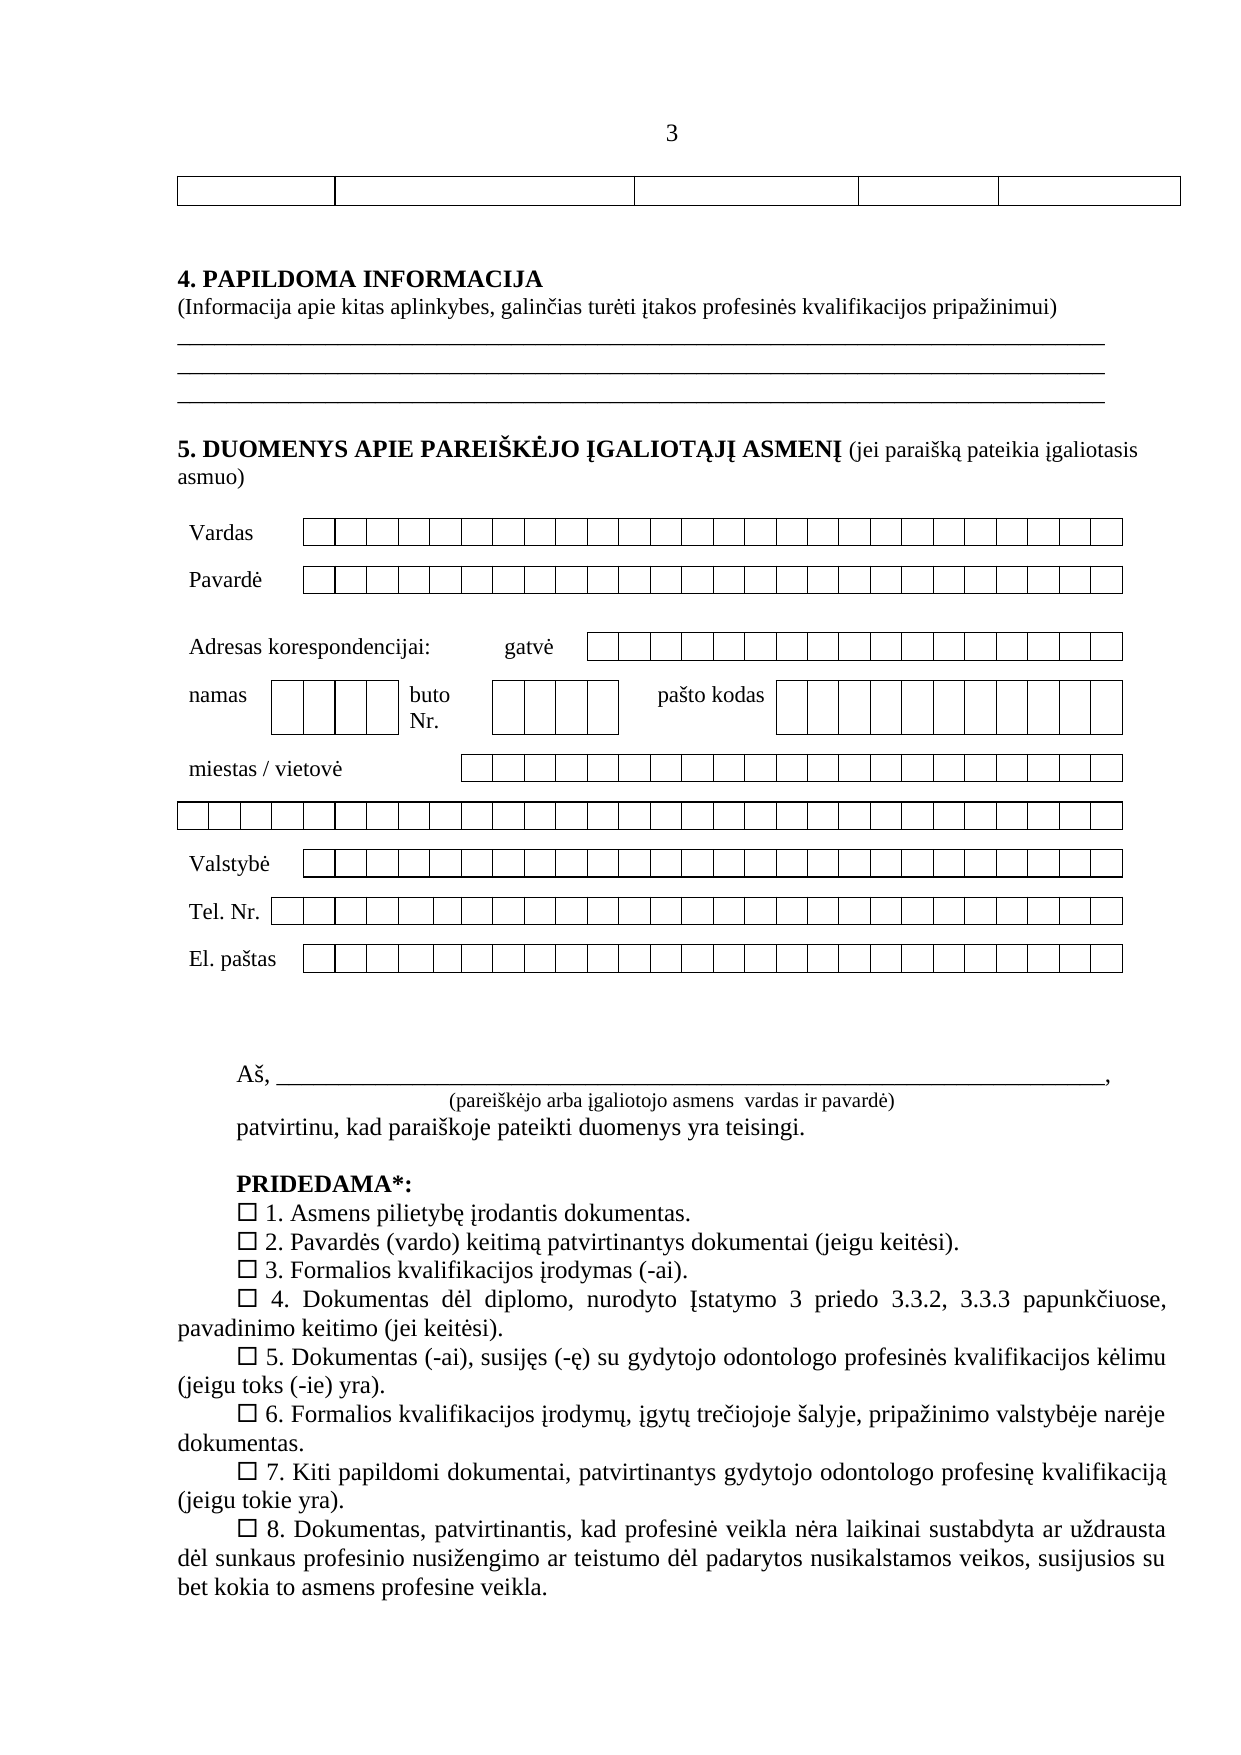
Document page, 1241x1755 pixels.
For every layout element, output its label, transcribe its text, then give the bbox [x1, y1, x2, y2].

table_cell [1028, 633, 1059, 660]
table_cell [777, 898, 807, 924]
table_cell [1028, 898, 1059, 924]
table_cell [934, 803, 964, 829]
table_cell [682, 850, 713, 876]
text (Informacija apie kitas aplinkybes, galinčias turėti įtakos profesinės kvalifikacijos pripažinimui) [177, 293, 1167, 319]
text  3. Formalios kvalifikacijos įrodymas (-ai). [236, 1256, 1167, 1284]
table_cell buto Nr. [399, 680, 492, 734]
table_cell [556, 681, 587, 734]
table_cell [556, 803, 587, 829]
table_cell [1091, 945, 1122, 972]
table_cell [367, 898, 398, 924]
table_cell [651, 850, 681, 876]
table_cell [304, 850, 334, 876]
table_cell [336, 803, 366, 829]
table_cell [399, 945, 433, 972]
table_cell [1060, 803, 1090, 829]
table_cell [902, 755, 933, 781]
table_cell [367, 567, 398, 593]
table_cell [1060, 755, 1090, 781]
table_cell [934, 755, 964, 781]
table_cell [745, 567, 776, 593]
table_header [1060, 519, 1090, 545]
table_cell [304, 945, 334, 972]
table_cell Tel. Nr. [177, 897, 271, 924]
table_cell [777, 803, 807, 829]
table_cell [493, 898, 524, 924]
table_cell [999, 177, 1180, 205]
table_cell [178, 177, 334, 205]
table_cell [462, 567, 492, 593]
table_cell [367, 803, 398, 829]
table_cell [839, 633, 870, 660]
table_cell [808, 803, 838, 829]
text 4. PAPILDOMA INFORMACIJA [177, 264, 1167, 293]
text patvirtinu, kad paraiškoje pateikti duomenys yra teisingi. [177, 1112, 1167, 1141]
table_cell [902, 945, 933, 972]
table_cell [997, 633, 1027, 660]
table_cell [902, 898, 933, 924]
table_cell [997, 567, 1027, 593]
table_cell [682, 803, 713, 829]
text 5. DUOMENYS APIE PAREIŠKĖJO ĮGALIOTĄJĮ ASMENĮ (jei paraišką pateikia įgaliotasis asmuo) [177, 434, 1167, 489]
table_cell [997, 850, 1027, 876]
table_cell [177, 781, 1122, 801]
table_cell [399, 898, 433, 924]
table_cell [619, 567, 650, 593]
table_cell [525, 803, 555, 829]
table_header [808, 519, 838, 545]
table_cell namas [177, 680, 271, 734]
table_cell [965, 681, 996, 734]
table_header [336, 519, 366, 545]
table_cell [272, 681, 303, 734]
table_cell [902, 633, 933, 660]
table_header [745, 519, 776, 545]
table_cell [1028, 945, 1059, 972]
table_cell [745, 803, 776, 829]
table_cell [619, 633, 650, 660]
table_cell [808, 567, 838, 593]
table_cell [651, 803, 681, 829]
table_cell [682, 945, 713, 972]
table_cell [808, 850, 838, 876]
table_cell [588, 567, 618, 593]
table_header Vardas [177, 518, 303, 545]
table_cell [839, 898, 870, 924]
table_cell [619, 755, 650, 781]
text _ [177, 319, 1167, 348]
table_cell [871, 567, 901, 593]
table_cell [462, 850, 492, 876]
table_cell [745, 850, 776, 876]
table_cell [556, 567, 587, 593]
table_cell [367, 945, 398, 972]
table_cell Pavardė [177, 566, 303, 593]
table_cell [304, 681, 334, 734]
table_cell [1091, 898, 1122, 924]
table_cell [651, 633, 681, 660]
table_header [367, 519, 398, 545]
table_cell [777, 755, 807, 781]
table_cell [399, 850, 429, 876]
table_cell [651, 755, 681, 781]
table_cell [839, 755, 870, 781]
table_cell [714, 633, 744, 660]
table_cell [965, 567, 996, 593]
table_cell [1091, 633, 1122, 660]
table_cell [965, 755, 996, 781]
table_cell [1060, 850, 1090, 876]
table_cell [177, 613, 1122, 632]
table_cell [556, 945, 587, 972]
table_cell [272, 898, 303, 924]
table_cell [619, 803, 650, 829]
table_header [304, 519, 334, 545]
table_cell [651, 898, 681, 924]
table_cell [525, 567, 555, 593]
text  1. Asmens pilietybę įrodantis dokumentas. [236, 1198, 1167, 1227]
table_cell [965, 633, 996, 660]
table_cell [777, 633, 807, 660]
table_header [714, 519, 744, 545]
table_cell [1060, 633, 1090, 660]
table_cell [272, 803, 303, 829]
table_cell [934, 945, 964, 972]
table_cell [462, 945, 492, 972]
table_cell [493, 945, 524, 972]
table_header [965, 519, 996, 545]
text _ [177, 348, 1167, 377]
table_cell gatvė [493, 632, 587, 660]
table_cell [493, 803, 524, 829]
table_cell [336, 945, 366, 972]
table_cell [682, 898, 713, 924]
table_cell [525, 850, 555, 876]
table_cell [177, 830, 1122, 849]
table_cell [902, 681, 933, 734]
table_cell [1028, 567, 1059, 593]
table_cell [839, 803, 870, 829]
table_cell [1028, 755, 1059, 781]
table_cell [714, 850, 744, 876]
text (pareiškėjo arba įgaliotojo asmens vardas ir pavardė) [177, 1088, 1167, 1112]
table_cell [336, 898, 366, 924]
table_cell Adresas korespondencijai: [177, 632, 493, 660]
table_cell [714, 898, 744, 924]
table_header [777, 519, 807, 545]
table_cell [462, 898, 492, 924]
table_cell [714, 803, 744, 829]
table_cell [619, 898, 650, 924]
table_cell [493, 567, 524, 593]
table_cell [839, 681, 870, 734]
table_header [588, 519, 618, 545]
table_cell [934, 633, 964, 660]
table_cell [525, 945, 555, 972]
table_cell [619, 945, 650, 972]
table_cell [588, 803, 618, 829]
table_cell [588, 681, 618, 734]
table_cell [304, 803, 334, 829]
table_cell [714, 945, 744, 972]
table_cell [525, 755, 555, 781]
table_cell [556, 755, 587, 781]
table_cell [336, 681, 366, 734]
table_cell [714, 755, 744, 781]
table_cell [745, 755, 776, 781]
table_cell [399, 567, 429, 593]
table_cell [839, 850, 870, 876]
table_cell [1060, 567, 1090, 593]
table_cell [619, 850, 650, 876]
table_header [525, 519, 555, 545]
table_cell [177, 593, 1122, 613]
text  7. Kiti papildomi dokumentai, patvirtinantys gydytojo odontologo profesinę kvalifikaciją (jeigu tokie yra). [177, 1457, 1167, 1514]
table_cell [336, 567, 366, 593]
table_header [430, 519, 461, 545]
table_cell [859, 177, 998, 205]
table_cell [462, 755, 492, 781]
table_cell [635, 177, 858, 205]
table_cell [430, 567, 461, 593]
table_cell [902, 803, 933, 829]
table_cell [304, 567, 334, 593]
table_cell [682, 755, 713, 781]
table_cell [871, 681, 901, 734]
table_cell [525, 681, 555, 734]
table_cell miestas / vietovė [177, 754, 461, 781]
table_cell [651, 945, 681, 972]
table_cell [493, 681, 524, 734]
table_cell [871, 633, 901, 660]
table_cell [462, 803, 492, 829]
table_cell [430, 850, 461, 876]
table_cell [651, 567, 681, 593]
table_cell [1060, 945, 1090, 972]
table_cell [177, 660, 1122, 680]
table_cell [336, 177, 634, 205]
table_cell [367, 850, 398, 876]
table_header [839, 519, 870, 545]
table_header [493, 519, 524, 545]
table_cell [588, 945, 618, 972]
table_cell [871, 898, 901, 924]
table_cell [934, 850, 964, 876]
table_cell [304, 898, 334, 924]
table_cell [525, 898, 555, 924]
table_header [682, 519, 713, 545]
text  8. Dokumentas, patvirtinantis, kad profesinė veikla nėra laikinai sustabdyta ar uždrausta dėl sunkaus profesinio nusižengimo ar teistumo dėl padarytos nusikalstamos veikos, susijusios su bet kokia to asmens profesine veikla. [177, 1514, 1167, 1601]
table_cell [1060, 681, 1090, 734]
table_cell [808, 681, 838, 734]
table_cell [556, 898, 587, 924]
table_cell [430, 803, 461, 829]
table_cell [934, 567, 964, 593]
table_cell [965, 803, 996, 829]
table_cell [839, 945, 870, 972]
table_cell [745, 945, 776, 972]
table_cell [839, 567, 870, 593]
table_cell [682, 567, 713, 593]
table_cell [1028, 803, 1059, 829]
text Aš, , [177, 1059, 1167, 1088]
table_cell [1028, 850, 1059, 876]
table_cell [808, 898, 838, 924]
table_cell [777, 681, 807, 734]
table_cell [682, 633, 713, 660]
table_header [902, 519, 933, 545]
table_cell [871, 803, 901, 829]
table_cell [902, 850, 933, 876]
table_cell [177, 876, 1122, 897]
table_cell [777, 945, 807, 972]
table_cell [777, 567, 807, 593]
table_cell [965, 898, 996, 924]
table_cell pašto kodas [619, 680, 776, 734]
table_cell [588, 850, 618, 876]
table_header [651, 519, 681, 545]
table_cell [997, 945, 1027, 972]
table_header [997, 519, 1027, 545]
table_cell [588, 898, 618, 924]
table_header [871, 519, 901, 545]
table_cell [177, 734, 1122, 754]
table_cell [493, 755, 524, 781]
table_cell [934, 898, 964, 924]
table_cell [934, 681, 964, 734]
table_cell Valstybė [177, 849, 303, 876]
text pridedama*: [177, 1169, 1167, 1198]
table_cell [965, 945, 996, 972]
table_cell [997, 803, 1027, 829]
table_cell [399, 803, 429, 829]
text  6. Formalios kvalifikacijos įrodymų, įgytų trečiojoje šalyje, pripažinimo valstybėje narėje dokumentas. [177, 1399, 1167, 1457]
table_header [619, 519, 650, 545]
table_cell [556, 850, 587, 876]
text  4. Dokumentas dėl diplomo, nurodyto Įstatymo 3 priedo 3.3.2, 3.3.3 papunkčiuose, pavadinimo keitimo (jei keitėsi). [177, 1284, 1167, 1342]
table_header [462, 519, 492, 545]
table_cell [367, 681, 398, 734]
text  2. Pavardės (vardo) keitimą patvirtinantys dokumentai (jeigu keitėsi). [236, 1227, 1167, 1256]
table_cell [1091, 681, 1122, 734]
table_cell [745, 898, 776, 924]
table_cell [1091, 567, 1122, 593]
table_cell [434, 898, 461, 924]
table_cell [902, 567, 933, 593]
table_cell [997, 681, 1027, 734]
table_cell [745, 633, 776, 660]
table_header [1028, 519, 1059, 545]
table_header [556, 519, 587, 545]
table_cell [588, 755, 618, 781]
table_cell [434, 945, 461, 972]
table_cell [1091, 803, 1122, 829]
table_cell [336, 850, 366, 876]
table_header [1091, 519, 1122, 545]
table_cell [1091, 850, 1122, 876]
table_cell [997, 755, 1027, 781]
table_cell [1060, 898, 1090, 924]
table_cell [808, 633, 838, 660]
text _ [177, 377, 1167, 405]
table_cell [808, 945, 838, 972]
table_cell [1028, 681, 1059, 734]
table_cell [1091, 755, 1122, 781]
table_cell [241, 803, 271, 829]
table_cell [177, 924, 1122, 944]
table_cell [209, 803, 240, 829]
table_cell [871, 755, 901, 781]
table_cell [714, 567, 744, 593]
table_cell [871, 945, 901, 972]
table_cell [997, 898, 1027, 924]
table_cell [777, 850, 807, 876]
table_header [934, 519, 964, 545]
table_cell El. paštas [177, 944, 303, 972]
table_header [399, 519, 429, 545]
text  5. Dokumentas (-ai), susijęs (-ę) su gydytojo odontologo profesinės kvalifikacijos kėlimu (jeigu toks (-ie) yra). [177, 1342, 1167, 1399]
table_cell [808, 755, 838, 781]
table_cell [965, 850, 996, 876]
table_cell [588, 633, 618, 660]
table_cell [177, 545, 1122, 566]
table_cell [493, 850, 524, 876]
table_cell [871, 850, 901, 876]
table_cell [178, 803, 208, 829]
